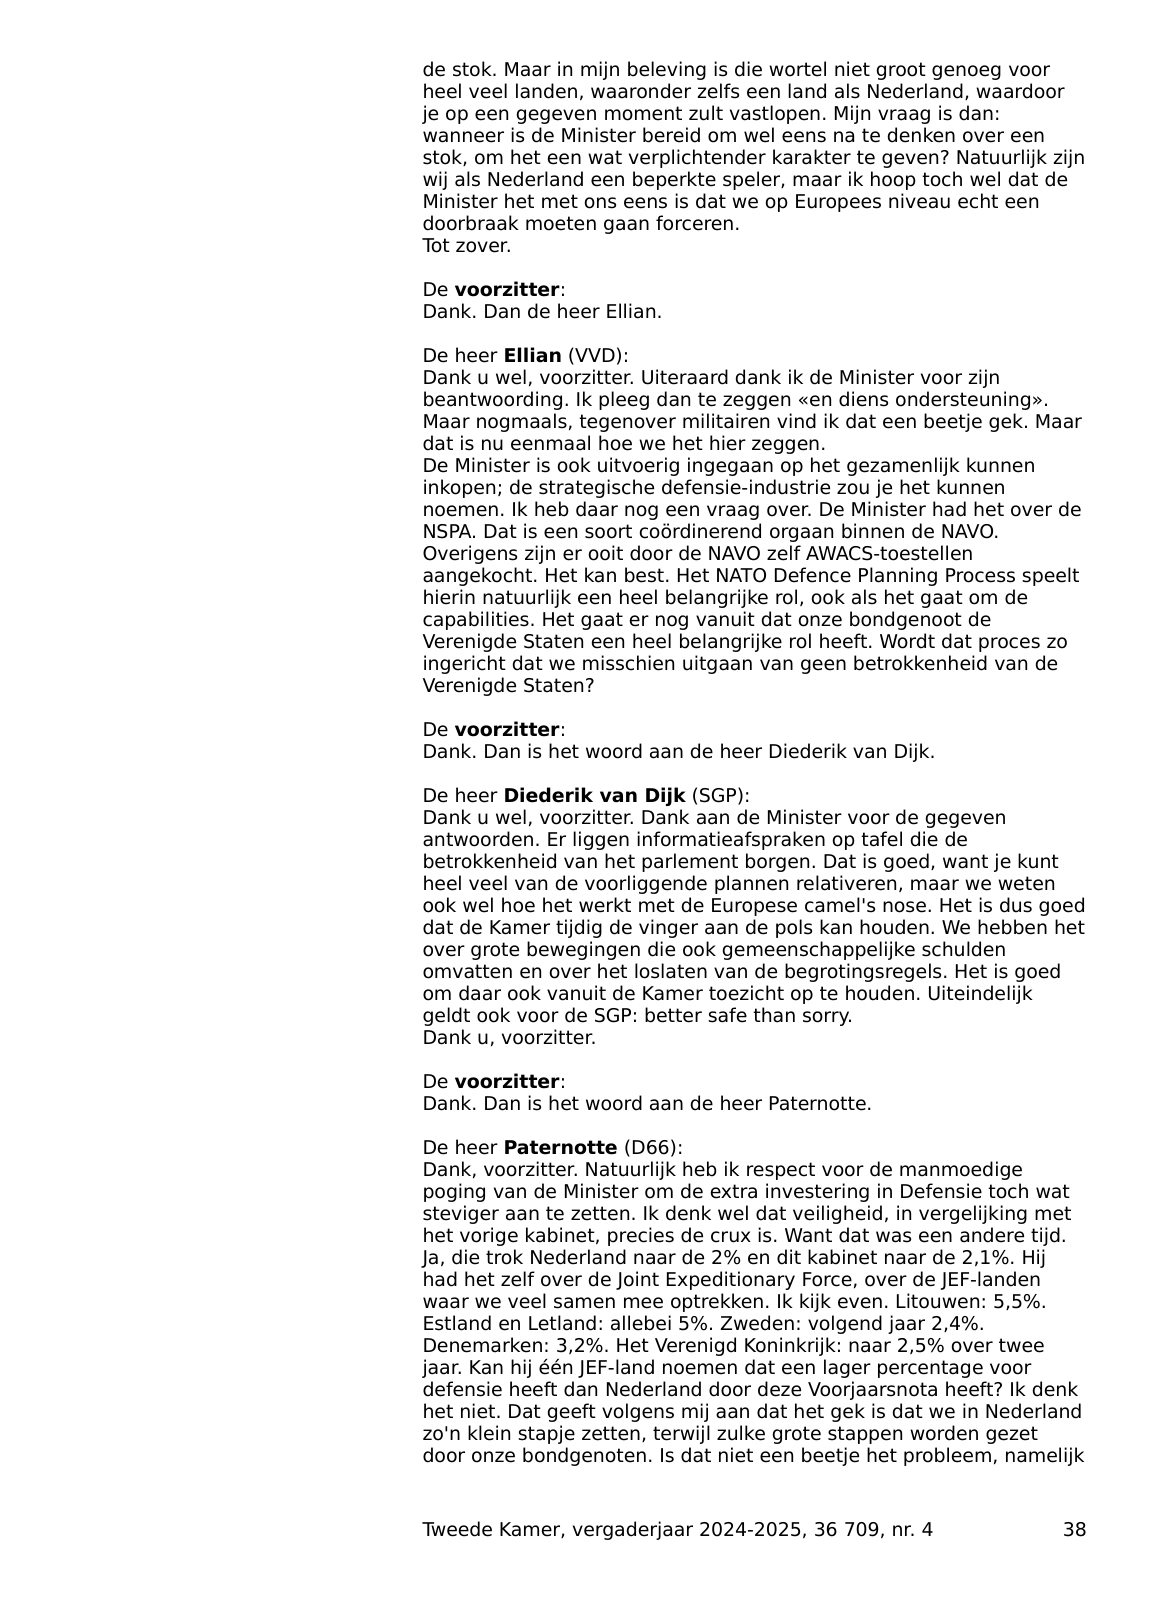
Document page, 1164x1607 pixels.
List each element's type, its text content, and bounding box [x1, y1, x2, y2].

text De heer Diederik van Dijk (SGP): [422, 785, 1087, 807]
text Dank. Dan de heer Ellian. [422, 301, 1087, 323]
text De voorzitter: [422, 279, 1087, 301]
text Tot zover. [422, 235, 1087, 257]
text De heer Paternotte (D66): [422, 1137, 1087, 1159]
text Dank u wel, voorzitter. Uiteraard dank ik de Minister voor zijn beantwoording. Ik pleeg dan te zeggen «en diens ondersteuning». Maar nogmaals, tegenover militairen vind ik dat een beetje gek. Maar dat is nu eenmaal hoe we het hier zeggen. [422, 367, 1087, 455]
text De voorzitter: [422, 1071, 1087, 1093]
text de stok. Maar in mijn beleving is die wortel niet groot genoeg voor heel veel landen, waaronder zelfs een land als Nederland, waardoor je op een gegeven moment zult vastlopen. Mijn vraag is dan: wanneer is de Minister bereid om wel eens na te denken over een stok, om het een wat verplichtender karakter te geven? Natuurlijk zijn wij als Nederland een beperkte speler, maar ik hoop toch wel dat de Minister het met ons eens is dat we op Europees niveau echt een doorbraak moeten gaan forceren. [422, 59, 1087, 235]
text Dank u, voorzitter. [422, 1027, 1087, 1049]
text Dank, voorzitter. Natuurlijk heb ik respect voor de manmoedige poging van de Minister om de extra investering in Defensie toch wat steviger aan te zetten. Ik denk wel dat veiligheid, in vergelijking met het vorige kabinet, precies de crux is. Want dat was een andere tijd. Ja, die trok Nederland naar de 2% en dit kabinet naar de 2,1%. Hij had het zelf over de Joint Expeditionary Force, over de JEF-landen waar we veel samen mee optrekken. Ik kijk even. Litouwen: 5,5%. Estland en Letland: allebei 5%. Zweden: volgend jaar 2,4%. Denemarken: 3,2%. Het Verenigd Koninkrijk: naar 2,5% over twee jaar. Kan hij één JEF-land noemen dat een lager percentage voor defensie heeft dan Nederland door deze Voorjaarsnota heeft? Ik denk het niet. Dat geeft volgens mij aan dat het gek is dat we in Nederland zo'n klein stapje zetten, terwijl zulke grote stappen worden gezet door onze bondgenoten. Is dat niet een beetje het probleem, namelijk [422, 1159, 1087, 1467]
text De Minister is ook uitvoerig ingegaan op het gezamenlijk kunnen inkopen; de strategische defensie-industrie zou je het kunnen noemen. Ik heb daar nog een vraag over. De Minister had het over de NSPA. Dat is een soort coördinerend orgaan binnen de NAVO. Overigens zijn er ooit door de NAVO zelf AWACS-toestellen aangekocht. Het kan best. Het NATO Defence Planning Process speelt hierin natuurlijk een heel belangrijke rol, ook als het gaat om de capabilities. Het gaat er nog vanuit dat onze bondgenoot de Verenigde Staten een heel belangrijke rol heeft. Wordt dat proces zo ingericht dat we misschien uitgaan van geen betrokkenheid van de Verenigde Staten? [422, 455, 1087, 697]
text Dank. Dan is het woord aan de heer Paternotte. [422, 1093, 1087, 1115]
text De voorzitter: [422, 719, 1087, 741]
text De heer Ellian (VVD): [422, 345, 1087, 367]
text Dank u wel, voorzitter. Dank aan de Minister voor de gegeven antwoorden. Er liggen informatieafspraken op tafel die de betrokkenheid van het parlement borgen. Dat is goed, want je kunt heel veel van de voorliggende plannen relativeren, maar we weten ook wel hoe het werkt met de Europese camel's nose. Het is dus goed dat de Kamer tijdig de vinger aan de pols kan houden. We hebben het over grote bewegingen die ook gemeenschappelijke schulden omvatten en over het loslaten van de begrotingsregels. Het is goed om daar ook vanuit de Kamer toezicht op te houden. Uiteindelijk geldt ook voor de SGP: better safe than sorry. [422, 807, 1087, 1027]
text Dank. Dan is het woord aan de heer Diederik van Dijk. [422, 741, 1087, 763]
